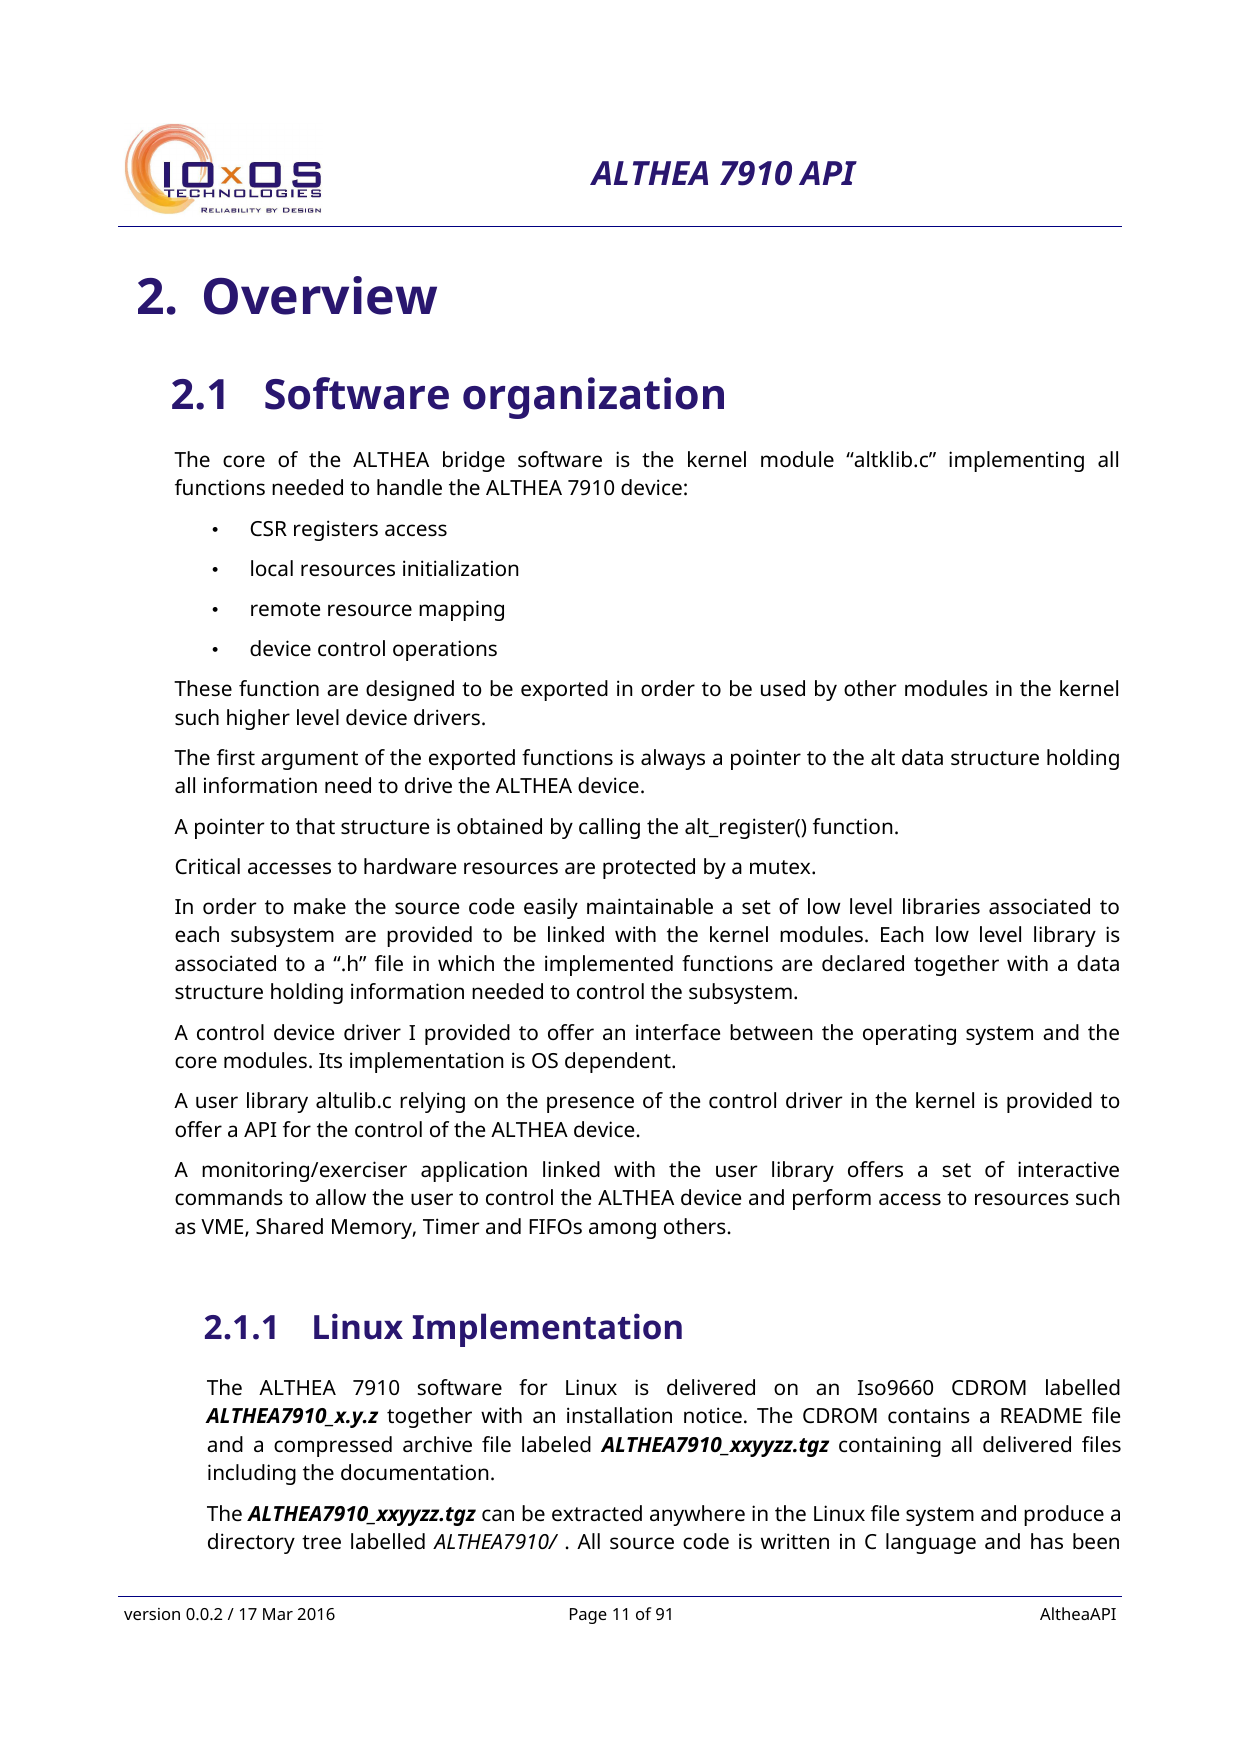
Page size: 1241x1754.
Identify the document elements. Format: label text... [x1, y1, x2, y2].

subtitle Overview [136, 261, 1122, 329]
list local resources initialization [212, 554, 1122, 582]
subtitle Software organization [159, 364, 1122, 421]
text A monitoring/exerciser application linked with the user library offers a set of interactive commands to allow the user to control the ALTHEA device and perform access to resources such as VME, Shared Memory, Timer and FIFOs among others. [174, 1155, 1122, 1240]
text The ALTHEA7910_xxyyzz.tgz can be extracted anywhere in the Linux file system and produce a directory tree labelled ALTHEA7910/ . All source code is written in C language and has been [207, 1499, 1122, 1556]
picture [123, 123, 323, 217]
text The first argument of the exported functions is always a pointer to the alt data structure holding all information need to drive the ALTHEA device. [174, 743, 1122, 800]
text A control device driver I provided to offer an interface between the operating system and the core modules. Its implementation is OS dependent. [174, 1018, 1122, 1074]
list remote resource mapping [212, 594, 1122, 622]
list CSR registers access [212, 514, 1122, 542]
subtitle Linux Implementation [195, 1304, 1122, 1349]
text The ALTHEA 7910 software for Linux is delivered on an Iso9660 CDROM labelled ALTHEA7910_x.y.z together with an installation notice. The CDROM contains a README file and a compressed archive file labeled ALTHEA7910_xxyyzz.tgz containing all delivered files including the documentation. [207, 1373, 1122, 1487]
text In order to make the source code easily maintainable a set of low level libraries associated to each subsystem are provided to be linked with the kernel modules. Each low level library is associated to a “.h” file in which the implemented functions are declared together with a data structure holding information needed to control the subsystem. [174, 892, 1122, 1006]
text A pointer to that structure is obtained by calling the alt_register() function. [174, 812, 1122, 840]
list device control operations [212, 634, 1122, 663]
text The core of the ALTHEA bridge software is the kernel module “altklib.c” implementing all functions needed to handle the ALTHEA 7910 device: [174, 445, 1122, 502]
text A user library altulib.c relying on the presence of the control driver in the kernel is provided to offer a API for the control of the ALTHEA device. [174, 1086, 1122, 1143]
text These function are designed to be exported in order to be used by other modules in the kernel such higher level device drivers. [174, 674, 1122, 731]
text Critical accesses to hardware resources are protected by a mutex. [174, 852, 1122, 880]
